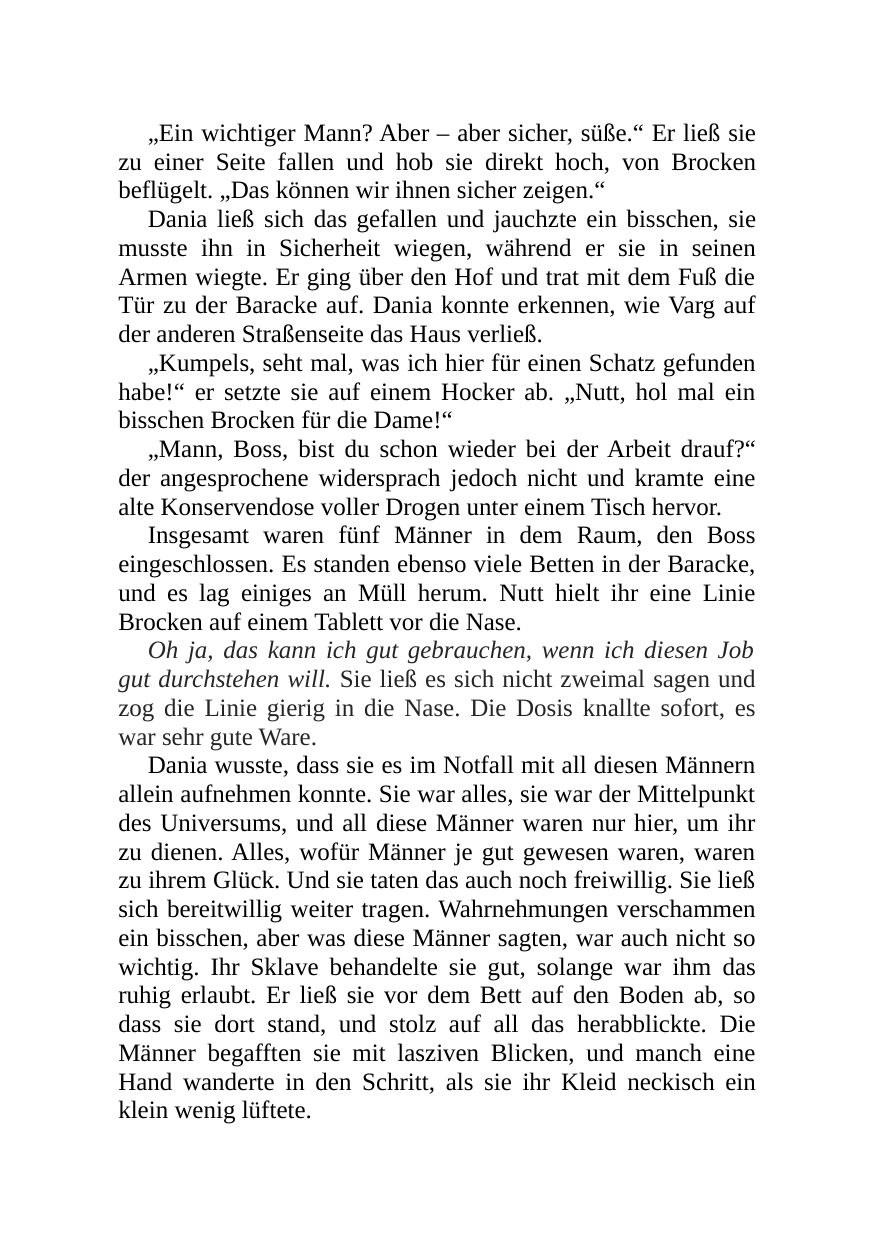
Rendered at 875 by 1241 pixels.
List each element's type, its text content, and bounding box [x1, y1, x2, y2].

text Dania ließ sich das gefallen und jauchzte ein bisschen, sie musste ihn in Sicherheit wiegen, während er sie in seinen Armen wiegte. Er ging über den Hof und trat mit dem Fuß die Tür zu der Baracke auf. Dania konnte erkennen, wie Varg auf der anderen Straßenseite das Haus verließ. [118, 204, 756, 348]
text Insgesamt waren fünf Männer in dem Raum, den Boss eingeschlossen. Es standen ebenso viele Betten in der Baracke, und es lag einiges an Müll herum. Nutt hielt ihr eine Linie Brocken auf einem Tablett vor die Nase. [118, 521, 756, 636]
text „Mann, Boss, bist du schon wieder bei der Arbeit drauf?“ der angesprochene widersprach jedoch nicht und kramte eine alte Konservendose voller Drogen unter einem Tisch hervor. [118, 434, 756, 521]
text Oh ja, das kann ich gut gebrauchen, wenn ich diesen Job gut durchstehen will. Sie ließ es sich nicht zweimal sagen und zog die Linie gierig in die Nase. Die Dosis knallte sofort, es war sehr gute Ware. [118, 636, 756, 751]
text Dania wusste, dass sie es im Notfall mit all diesen Männern allein aufnehmen konnte. Sie war alles, sie war der Mittelpunkt des Universums, und all diese Männer waren nur hier, um ihr zu dienen. Alles, wofür Männer je gut gewesen waren, waren zu ihrem Glück. Und sie taten das auch noch freiwillig. Sie ließ sich bereitwillig weiter tragen. Wahrnehmungen verschammen ein bisschen, aber was diese Männer sagten, war auch nicht so wichtig. Ihr Sklave behandelte sie gut, solange war ihm das ruhig erlaubt. Er ließ sie vor dem Bett auf den Boden ab, so dass sie dort stand, und stolz auf all das herabblickte. Die Männer begafften sie mit lasziven Blicken, und manch eine Hand wanderte in den Schritt, als sie ihr Kleid neckisch ein klein wenig lüftete. [118, 751, 756, 1124]
text „Kumpels, seht mal, was ich hier für einen Schatz gefunden habe!“ er setzte sie auf einem Hocker ab. „Nutt, hol mal ein bisschen Brocken für die Dame!“ [118, 348, 756, 434]
text „Ein wichtiger Mann? Aber – aber sicher, süße.“ Er ließ sie zu einer Seite fallen und hob sie direkt hoch, von Brocken beflügelt. „Das können wir ihnen sicher zeigen.“ [118, 118, 756, 204]
